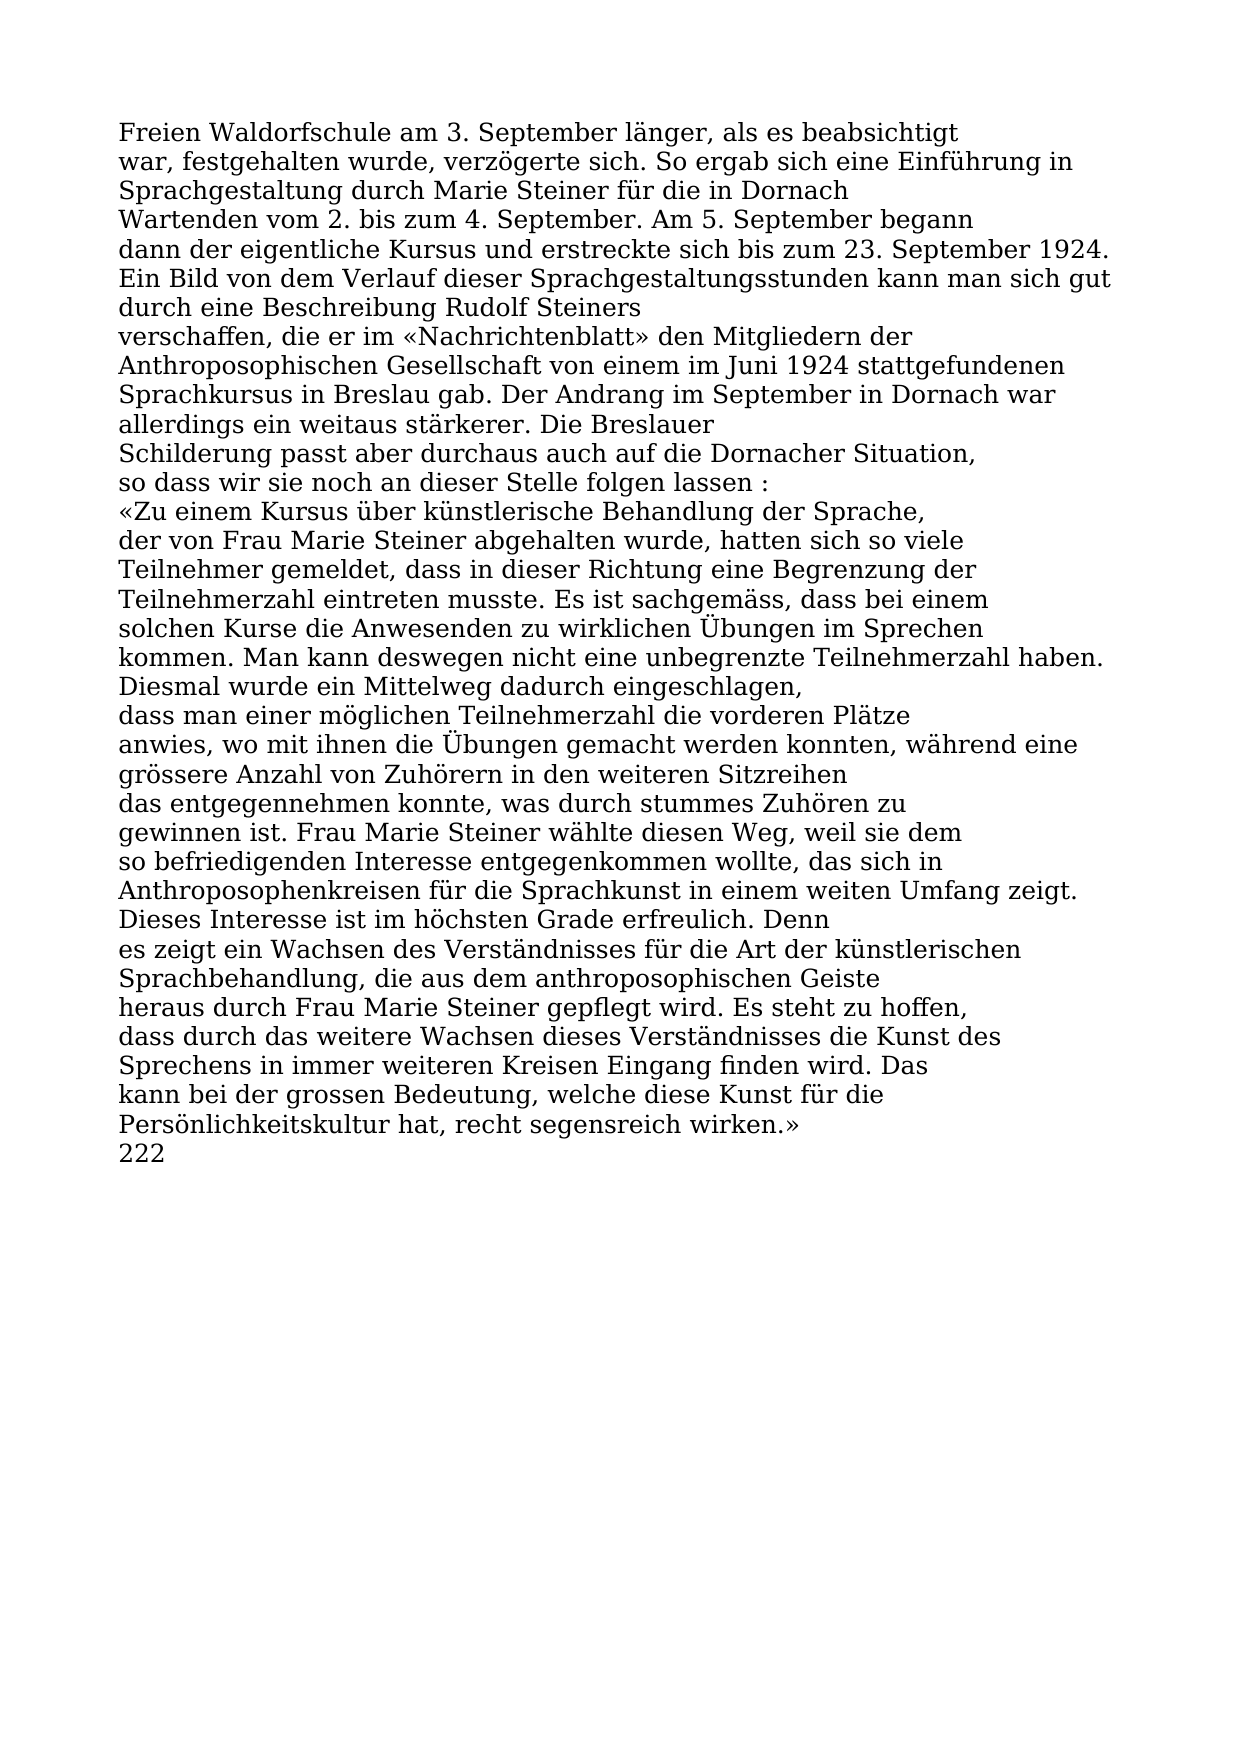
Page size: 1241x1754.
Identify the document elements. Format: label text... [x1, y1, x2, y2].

text anwies, wo mit ihnen die Übungen gemacht werden konnten, während eine grössere Anzahl von Zuhörern in den weiteren Sitzreihen [118, 731, 1122, 789]
text war, festgehalten wurde, verzögerte sich. So ergab sich eine Einführung in Sprachgestaltung durch Marie Steiner für die in Dornach [118, 147, 1122, 206]
text heraus durch Frau Marie Steiner gepflegt wird. Es steht zu hoffen, [118, 993, 1122, 1022]
text gewinnen ist. Frau Marie Steiner wählte diesen Weg, weil sie dem [118, 818, 1122, 847]
text Wartenden vom 2. bis zum 4. September. Am 5. September begann [118, 206, 1122, 235]
text solchen Kurse die Anwesenden zu wirklichen Übungen im Sprechen [118, 614, 1122, 643]
text Sprechens in immer weiteren Kreisen Eingang finden wird. Das [118, 1051, 1122, 1081]
text Teilnehmer gemeldet, dass in dieser Richtung eine Begrenzung der [118, 556, 1122, 585]
text kommen. Man kann deswegen nicht eine unbegrenzte Teilnehmerzahl haben. Diesmal wurde ein Mittelweg dadurch eingeschlagen, [118, 643, 1122, 701]
text 222 [118, 1139, 1122, 1168]
text so befriedigenden Interesse entgegenkommen wollte, das sich in [118, 847, 1122, 876]
text dann der eigentliche Kursus und erstreckte sich bis zum 23. September 1924. Ein Bild von dem Verlauf dieser Sprachgestaltungsstunden kann man sich gut durch eine Beschreibung Rudolf Steiners [118, 235, 1122, 322]
text Schilderung passt aber durchaus auch auf die Dornacher Situation, [118, 439, 1122, 468]
text das entgegennehmen konnte, was durch stummes Zuhören zu [118, 789, 1122, 818]
text Anthroposophischen Gesellschaft von einem im Juni 1924 stattgefundenen Sprachkursus in Breslau gab. Der Andrang im September in Dornach war allerdings ein weitaus stärkerer. Die Breslauer [118, 351, 1122, 439]
text so dass wir sie noch an dieser Stelle folgen lassen : [118, 468, 1122, 497]
text Freien Waldorfschule am 3. September länger, als es beabsichtigt [118, 118, 1122, 147]
text kann bei der grossen Bedeutung, welche diese Kunst für die Persönlichkeitskultur hat, recht segensreich wirken.» [118, 1081, 1122, 1139]
text dass man einer möglichen Teilnehmerzahl die vorderen Plätze [118, 701, 1122, 731]
text der von Frau Marie Steiner abgehalten wurde, hatten sich so viele [118, 526, 1122, 556]
text es zeigt ein Wachsen des Verständnisses für die Art der künstlerischen Sprachbehandlung, die aus dem anthroposophischen Geiste [118, 935, 1122, 993]
text Teilnehmerzahl eintreten musste. Es ist sachgemäss, dass bei einem [118, 585, 1122, 614]
text «Zu einem Kursus über künstlerische Behandlung der Sprache, [118, 497, 1122, 526]
text verschaffen, die er im «Nachrichtenblatt» den Mitgliedern der [118, 322, 1122, 351]
text dass durch das weitere Wachsen dieses Verständnisses die Kunst des [118, 1022, 1122, 1051]
text Anthroposophenkreisen für die Sprachkunst in einem weiten Umfang zeigt. Dieses Interesse ist im höchsten Grade erfreulich. Denn [118, 876, 1122, 935]
